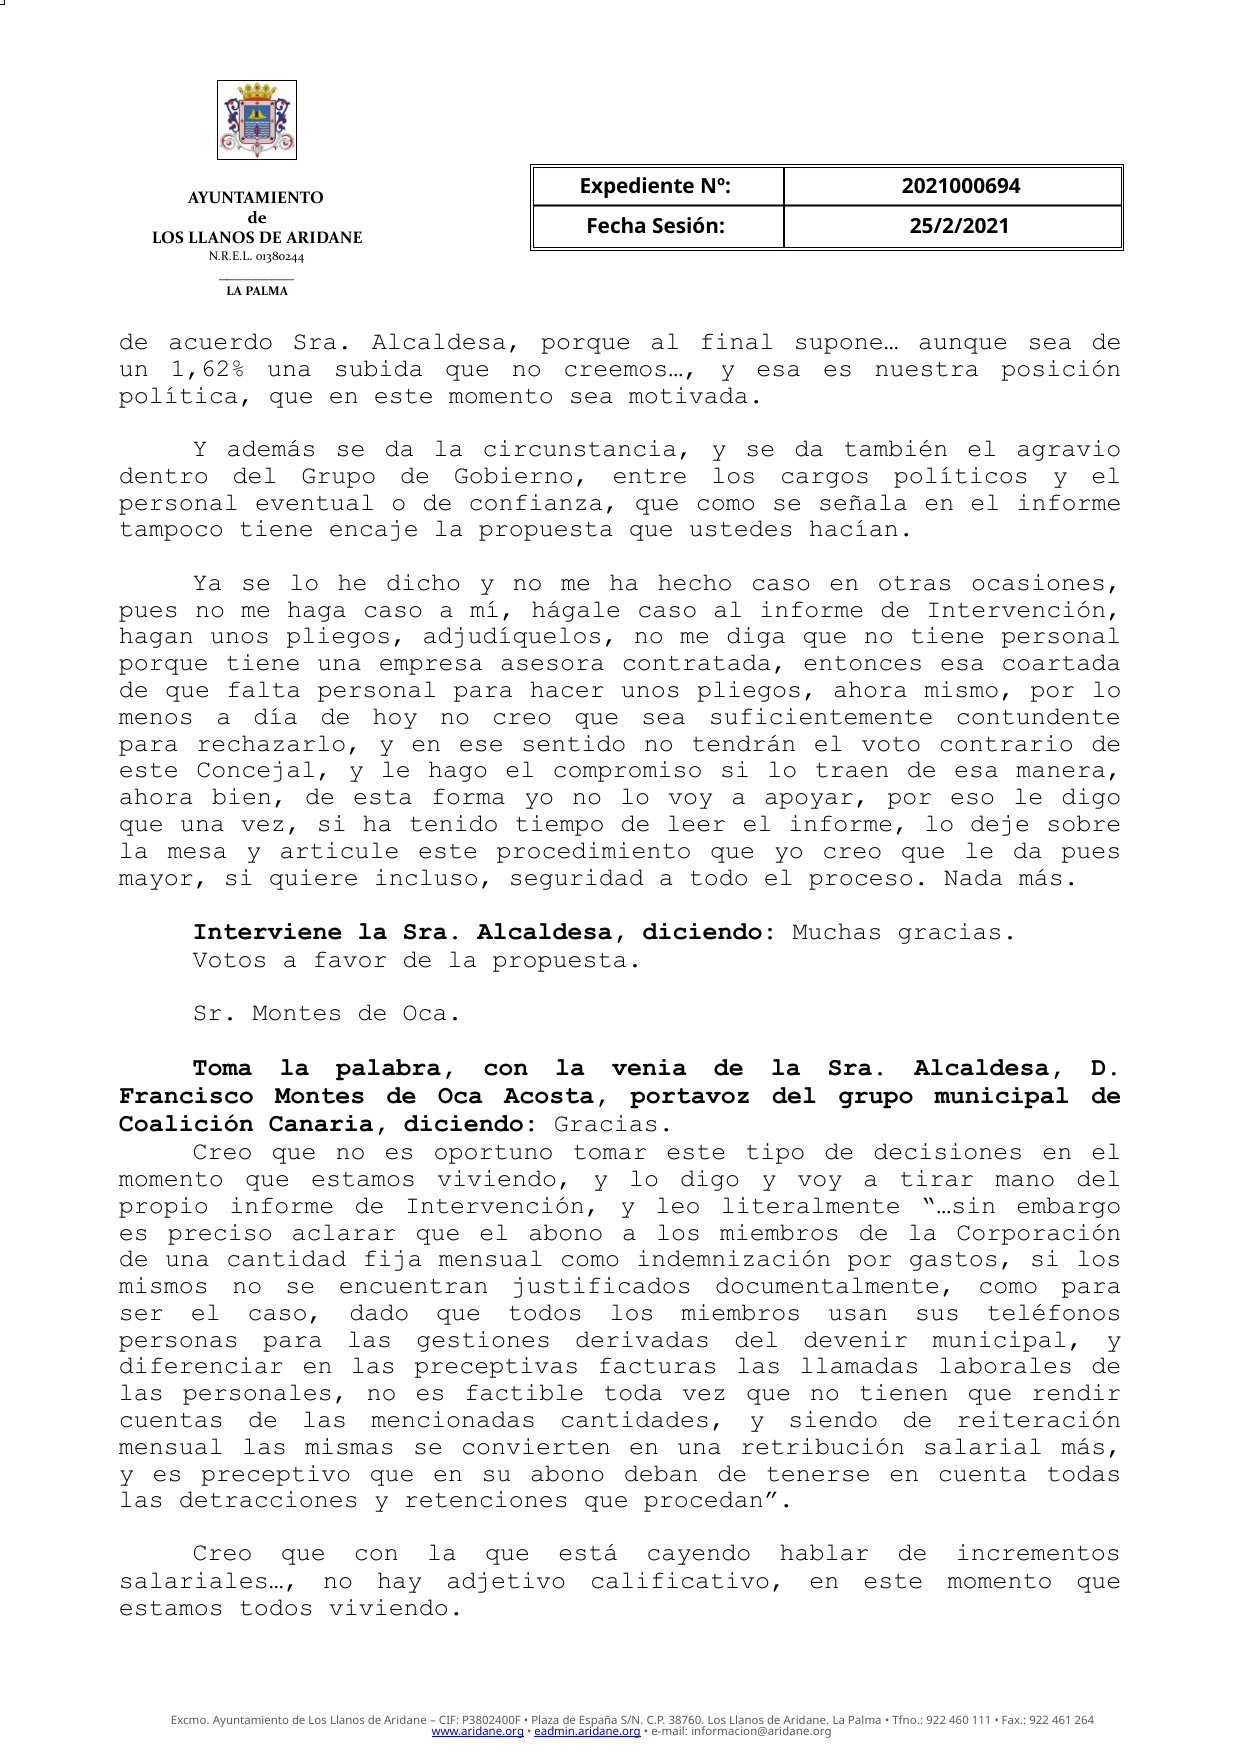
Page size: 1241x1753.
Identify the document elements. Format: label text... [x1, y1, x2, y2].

text _ [317, 266, 327, 282]
text 25/2/2021 [909, 214, 1059, 239]
text ________ [226, 266, 317, 282]
text tampoco tiene encaje la propuesta que ustedes hacían. [119, 516, 1146, 542]
text www.aridane.org • eadmin.aridane.org • e-mail: informacion@aridane.org [431, 1724, 834, 1738]
text 2021000694 [902, 173, 1059, 198]
text que una vez, si ha tenido tiempo de leer el informe, lo deje sobre [119, 810, 1146, 837]
text Francisco Montes de Oca Acosta, portavoz del grupo municipal de [119, 1081, 1146, 1109]
text dentro del Grupo de Gobierno, entre los cargos políticos y el [119, 462, 1146, 489]
text estamos todos viviendo. [119, 1593, 1146, 1620]
text diferenciar en las preceptivas facturas las llamadas laborales de [119, 1352, 1146, 1379]
text hagan unos pliegos, adjudíquelos, no me diga que no tiene personal [119, 622, 1146, 649]
text un 1,62% una subida que no creemos…, y esa es nuestra posición [119, 355, 1146, 382]
text Toma la palabra, con la venia de la Sra. Alcaldesa, D. [192, 1052, 1146, 1081]
text menos a día de hoy no creo que sea suficientemente contundente [119, 703, 1146, 730]
text AYUNTAMIENTO [188, 190, 387, 207]
text mensual las mismas se convierten en una retribución salarial más, [119, 1433, 1146, 1460]
text Expediente Nº: [579, 173, 761, 198]
picture [531, 165, 1123, 250]
text momento que estamos viviendo, y lo digo y voy a tirar mano del [119, 1165, 1146, 1192]
text ahora bien, de esta forma yo no lo voy a apoyar, por eso le digo [119, 783, 1146, 810]
text pues no me haga caso a mí, hágale caso al informe de Intervención, [119, 596, 1146, 622]
text _ [219, 266, 226, 279]
text mayor, si quiere incluso, seguridad a todo el proceso. Nada más. [119, 863, 1146, 890]
text Creo que no es oportuno tomar este tipo de decisiones en el [192, 1137, 1146, 1165]
text LA PALMA [226, 286, 317, 298]
text es preciso aclarar que el abono a los miembros de la Corporación [119, 1219, 1146, 1245]
text ser el caso, dado que todos los miembros usan sus teléfonos [119, 1299, 1146, 1326]
text personas para las gestiones derivadas del devenir municipal, y [119, 1326, 1146, 1352]
text Interviene la Sra. Alcaldesa, diciendo: Muchas gracias. [192, 917, 1042, 945]
text N.R.E.L. 01380244 [208, 250, 327, 262]
text Coalición Canaria, diciendo: Gracias. [119, 1109, 1146, 1137]
text política, que en este momento sea motivada. [119, 382, 1146, 408]
text la mesa y articule este procedimiento que yo creo que le da pues [119, 837, 1146, 863]
text Sr. Montes de Oca. [192, 998, 487, 1026]
text porque tiene una empresa asesora contratada, entonces esa coartada [119, 649, 1146, 676]
text de que falta personal para hacer unos pliegos, ahora mismo, por lo [119, 676, 1146, 703]
text de una cantidad fija mensual como indemnización por gastos, si los [119, 1245, 1146, 1272]
text y es preceptivo que en su abono deban de tenerse en cuenta todas [119, 1460, 1146, 1486]
text este Concejal, y le hago el compromiso si lo traen de esa manera, [119, 757, 1146, 783]
picture [218, 81, 296, 159]
text de acuerdo Sra. Alcaldesa, porque al final supone… aunque sea de [119, 327, 1146, 355]
text personal eventual o de confianza, que como se señala en el informe [119, 489, 1146, 516]
text las detracciones y retenciones que procedan”. [119, 1486, 1146, 1513]
text las personales, no es factible toda vez que no tienen que rendir [119, 1379, 1146, 1406]
text para rechazarlo, y en ese sentido no tendrán el voto contrario de [119, 730, 1146, 757]
text Creo que con la que está cayendo hablar de incrementos [192, 1538, 1146, 1567]
text de [247, 210, 387, 227]
text Y además se da la circunstancia, y se da también el agravio [192, 433, 1146, 462]
text Ya se lo he dicho y no me ha hecho caso en otras ocasiones, [192, 568, 1146, 596]
text Excmo. Ayuntamiento de Los Llanos de Aridane – CIF: P3802400F • Plaza de España S/N. C.P. 38760. Los Llanos de Aridane. La Palma • Tfno.: 922 460 111 • Fax.: 922 461 264 [171, 1713, 1095, 1727]
text propio informe de Intervención, y leo literalmente “…sin embargo [119, 1192, 1146, 1219]
text LOS LLANOS DE ARIDANE [152, 230, 387, 247]
text mismos no se encuentran justificados documentalmente, como para [119, 1272, 1146, 1299]
text Fecha Sesión: [586, 214, 761, 239]
text cuentas de las mencionadas cantidades, y siendo de reiteración [119, 1406, 1146, 1433]
text Votos a favor de la propuesta. [192, 945, 1042, 972]
text salariales…, no hay adjetivo calificativo, en este momento que [119, 1567, 1146, 1593]
